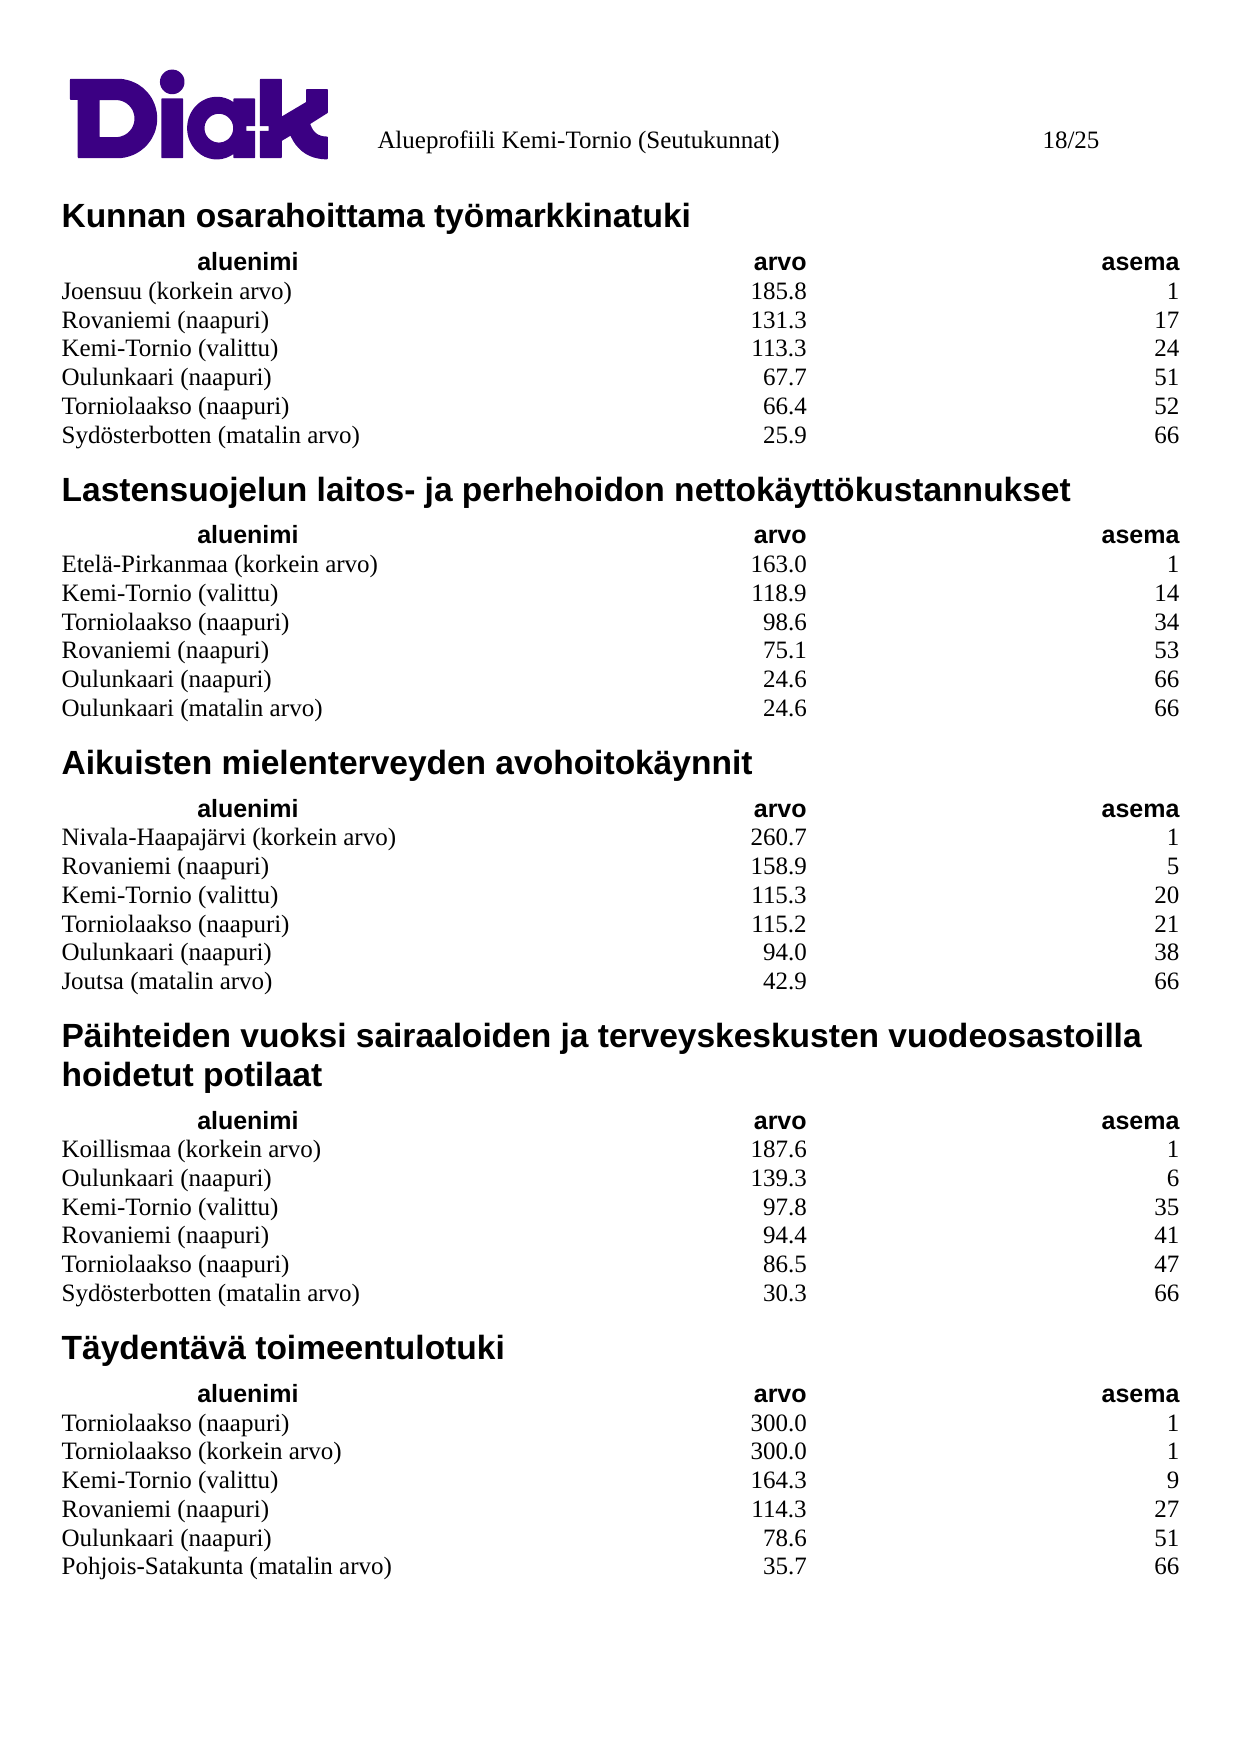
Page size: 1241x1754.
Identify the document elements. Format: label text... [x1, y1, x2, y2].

table_cell Oulunkaari (naapuri) [61, 1523, 434, 1551]
table_cell Kemi-Tornio (valittu) [61, 334, 434, 362]
table_cell Torniolaakso (naapuri) [61, 1408, 434, 1436]
table_cell Torniolaakso (korkein arvo) [61, 1436, 434, 1465]
table_header asema [806, 794, 1179, 822]
table_cell 118.9 [434, 578, 806, 607]
table_cell Rovaniemi (naapuri) [61, 1221, 434, 1249]
table_cell 5 [806, 851, 1179, 880]
table_cell Nivala-Haapajärvi (korkein arvo) [61, 823, 434, 851]
table_cell 25.9 [434, 420, 806, 448]
table_header aluenimi [61, 521, 434, 549]
table_cell 24.6 [434, 664, 806, 693]
table_cell 30.3 [434, 1278, 806, 1307]
table_cell 1 [806, 823, 1179, 851]
table_cell 52 [806, 391, 1179, 420]
table_header aluenimi [61, 1106, 434, 1134]
table_cell 14 [806, 578, 1179, 607]
table_cell Rovaniemi (naapuri) [61, 851, 434, 880]
table_cell 51 [806, 362, 1179, 391]
table_cell 53 [806, 636, 1179, 664]
table_cell 1 [806, 1436, 1179, 1465]
table_cell 113.3 [434, 334, 806, 362]
table_cell 115.2 [434, 909, 806, 937]
table_cell Koillismaa (korkein arvo) [61, 1134, 434, 1163]
table_cell 66 [806, 664, 1179, 693]
subtitle Kunnan osarahoittama työmarkkinatuki [61, 196, 1179, 235]
table_header asema [806, 521, 1179, 549]
table_cell 17 [806, 305, 1179, 333]
table_header aluenimi [61, 247, 434, 276]
table_header asema [806, 1106, 1179, 1134]
table_header arvo [434, 521, 806, 549]
table_cell 94.4 [434, 1221, 806, 1249]
table_cell 185.8 [434, 276, 806, 305]
table_cell 94.0 [434, 938, 806, 966]
table_cell 51 [806, 1523, 1179, 1551]
table_cell Torniolaakso (naapuri) [61, 391, 434, 420]
table_cell Rovaniemi (naapuri) [61, 1494, 434, 1523]
table_cell Rovaniemi (naapuri) [61, 636, 434, 664]
table_cell 24 [806, 334, 1179, 362]
table_cell 164.3 [434, 1465, 806, 1494]
table_cell 75.1 [434, 636, 806, 664]
table_cell 300.0 [434, 1436, 806, 1465]
table_cell 66 [806, 420, 1179, 448]
table_cell 42.9 [434, 966, 806, 995]
table_cell 66 [806, 1278, 1179, 1307]
table_header arvo [434, 1379, 806, 1408]
table_cell 66.4 [434, 391, 806, 420]
table_cell 1 [806, 276, 1179, 305]
table_cell 187.6 [434, 1134, 806, 1163]
table_cell 78.6 [434, 1523, 806, 1551]
table_cell Oulunkaari (naapuri) [61, 362, 434, 391]
table_header aluenimi [61, 1379, 434, 1408]
table_cell 66 [806, 1551, 1179, 1580]
table_header aluenimi [61, 794, 434, 822]
table_cell Kemi-Tornio (valittu) [61, 1192, 434, 1221]
table_cell Kemi-Tornio (valittu) [61, 880, 434, 909]
table_cell 98.6 [434, 607, 806, 636]
table_cell 35 [806, 1192, 1179, 1221]
table_cell Sydösterbotten (matalin arvo) [61, 420, 434, 448]
table_cell Torniolaakso (naapuri) [61, 1249, 434, 1278]
table_cell 38 [806, 938, 1179, 966]
table_cell 34 [806, 607, 1179, 636]
table_cell 41 [806, 1221, 1179, 1249]
subtitle Päihteiden vuoksi sairaaloiden ja terveyskeskusten vuodeosastoilla hoidetut potilaat [61, 1016, 1179, 1093]
table_cell Oulunkaari (naapuri) [61, 664, 434, 693]
table_header arvo [434, 1106, 806, 1134]
table_cell Rovaniemi (naapuri) [61, 305, 434, 333]
table_cell 131.3 [434, 305, 806, 333]
table_cell Etelä-Pirkanmaa (korkein arvo) [61, 549, 434, 578]
table_cell 1 [806, 1408, 1179, 1436]
table_cell Kemi-Tornio (valittu) [61, 1465, 434, 1494]
table_cell 1 [806, 1134, 1179, 1163]
table_cell 163.0 [434, 549, 806, 578]
table_cell 67.7 [434, 362, 806, 391]
subtitle Lastensuojelun laitos- ja perhehoidon nettokäyttökustannukset [61, 469, 1179, 508]
table_cell 66 [806, 693, 1179, 722]
table_cell 27 [806, 1494, 1179, 1523]
table_cell Kemi-Tornio (valittu) [61, 578, 434, 607]
subtitle Täydentävä toimeentulotuki [61, 1328, 1179, 1366]
table_cell Oulunkaari (matalin arvo) [61, 693, 434, 722]
table_header arvo [434, 794, 806, 822]
table_cell 47 [806, 1249, 1179, 1278]
table_cell 24.6 [434, 693, 806, 722]
table_header arvo [434, 247, 806, 276]
table_cell 20 [806, 880, 1179, 909]
table_header asema [806, 247, 1179, 276]
table_cell Torniolaakso (naapuri) [61, 607, 434, 636]
table_cell 115.3 [434, 880, 806, 909]
table_cell 97.8 [434, 1192, 806, 1221]
table_cell 1 [806, 549, 1179, 578]
table_cell Joensuu (korkein arvo) [61, 276, 434, 305]
table_cell Oulunkaari (naapuri) [61, 1163, 434, 1192]
table_cell 35.7 [434, 1551, 806, 1580]
table_cell 66 [806, 966, 1179, 995]
table_cell 300.0 [434, 1408, 806, 1436]
table_header asema [806, 1379, 1179, 1408]
table_cell Torniolaakso (naapuri) [61, 909, 434, 937]
subtitle Aikuisten mielenterveyden avohoitokäynnit [61, 743, 1179, 781]
table_cell Sydösterbotten (matalin arvo) [61, 1278, 434, 1307]
table_cell Joutsa (matalin arvo) [61, 966, 434, 995]
table_cell 9 [806, 1465, 1179, 1494]
table_cell 139.3 [434, 1163, 806, 1192]
table_cell 6 [806, 1163, 1179, 1192]
table_cell 158.9 [434, 851, 806, 880]
table_cell 21 [806, 909, 1179, 937]
table_cell 114.3 [434, 1494, 806, 1523]
table_cell Pohjois-Satakunta (matalin arvo) [61, 1551, 434, 1580]
table_cell 86.5 [434, 1249, 806, 1278]
table_cell Oulunkaari (naapuri) [61, 938, 434, 966]
table_cell 260.7 [434, 823, 806, 851]
